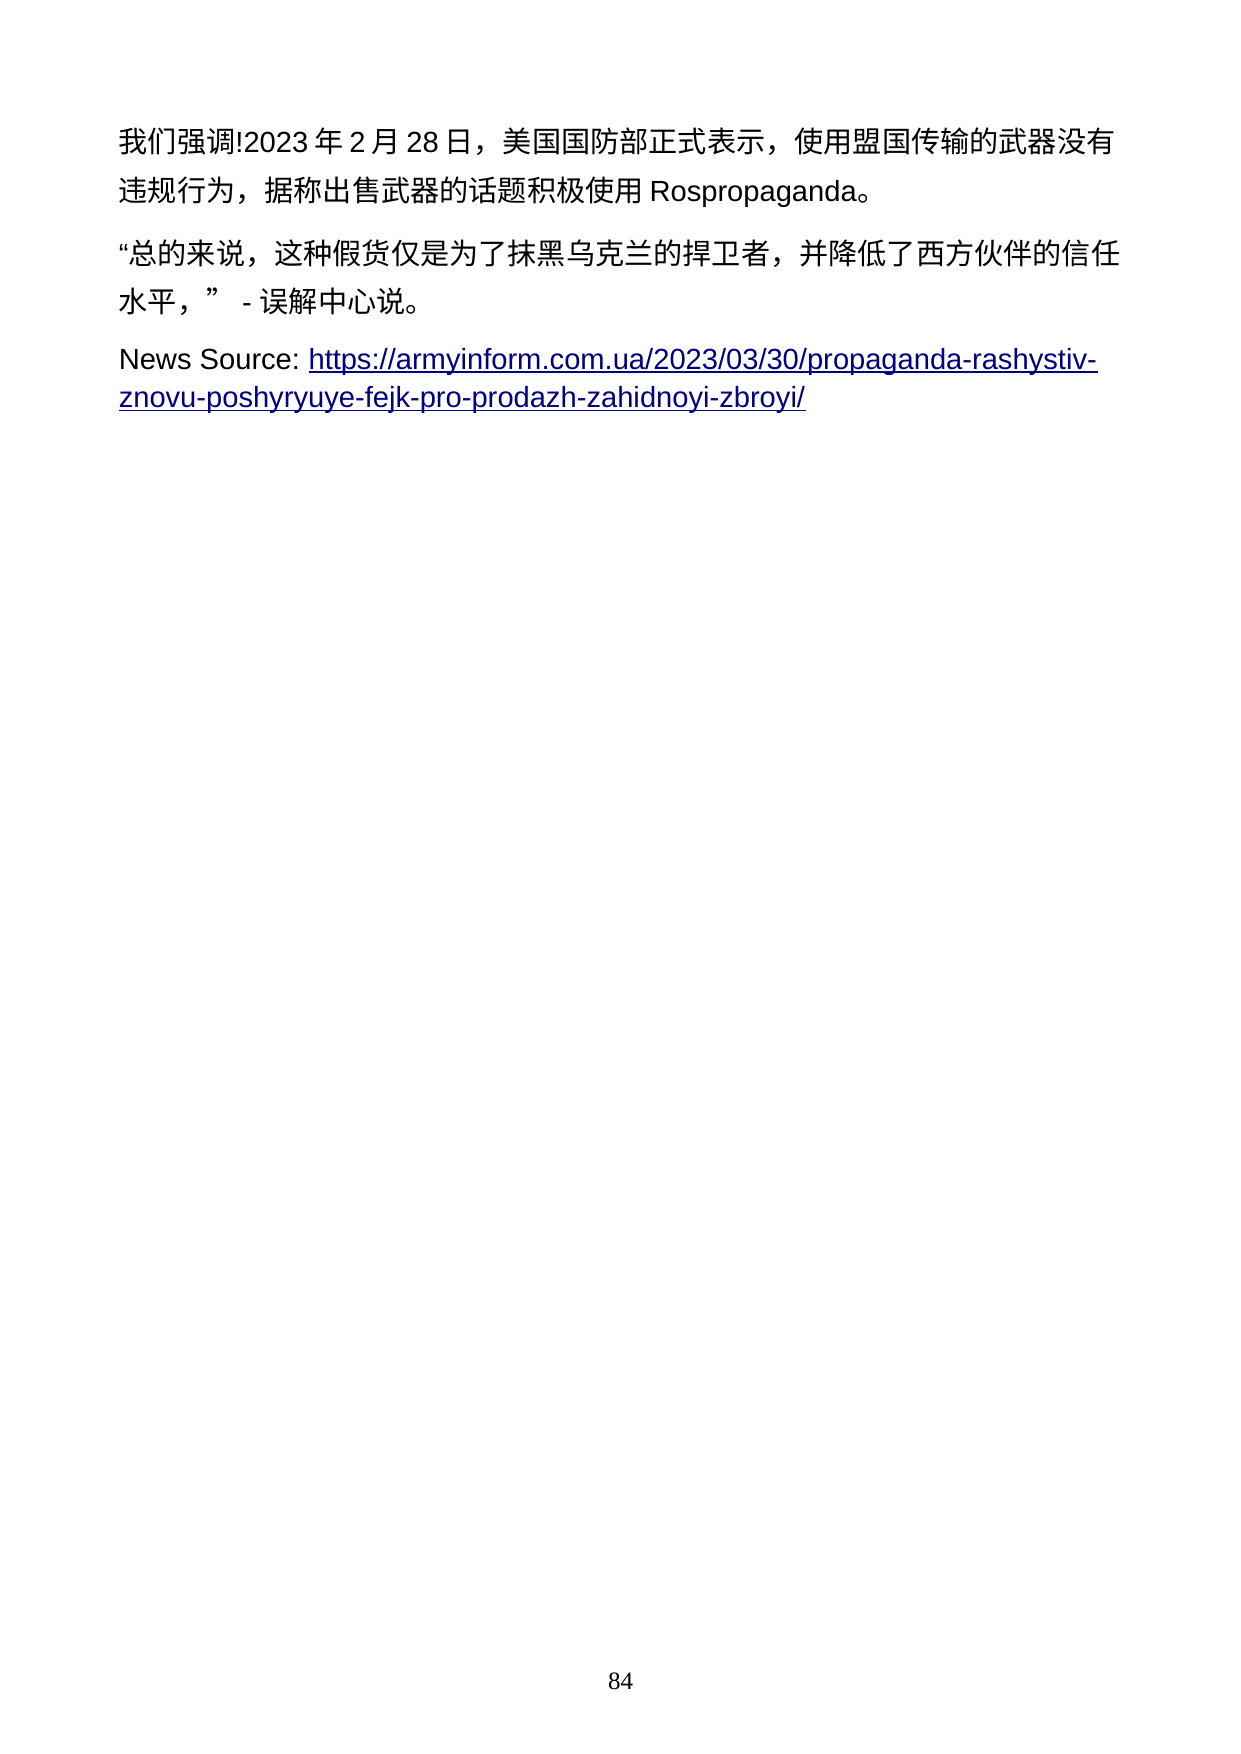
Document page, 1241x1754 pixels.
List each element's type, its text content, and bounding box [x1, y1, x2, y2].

text “总的来说，这种假货仅是为了抹黑乌克兰的捍卫者，并降低了西方伙伴的信任水平，” - 误解中心说。 [118, 230, 1122, 321]
text 我们强调!2023年2月28日，美国国防部正式表示，使用盟国传输的武器没有违规行为，据称出售武器的话题积极使用Rospropaganda。 [118, 118, 1122, 209]
text News Source: https://armyinform.com.ua/2023/03/30/propaganda-rashystiv-znovu-poshyryuye-fejk-pro-prodazh-zahidnoyi-zbroyi/ [118, 342, 1122, 414]
